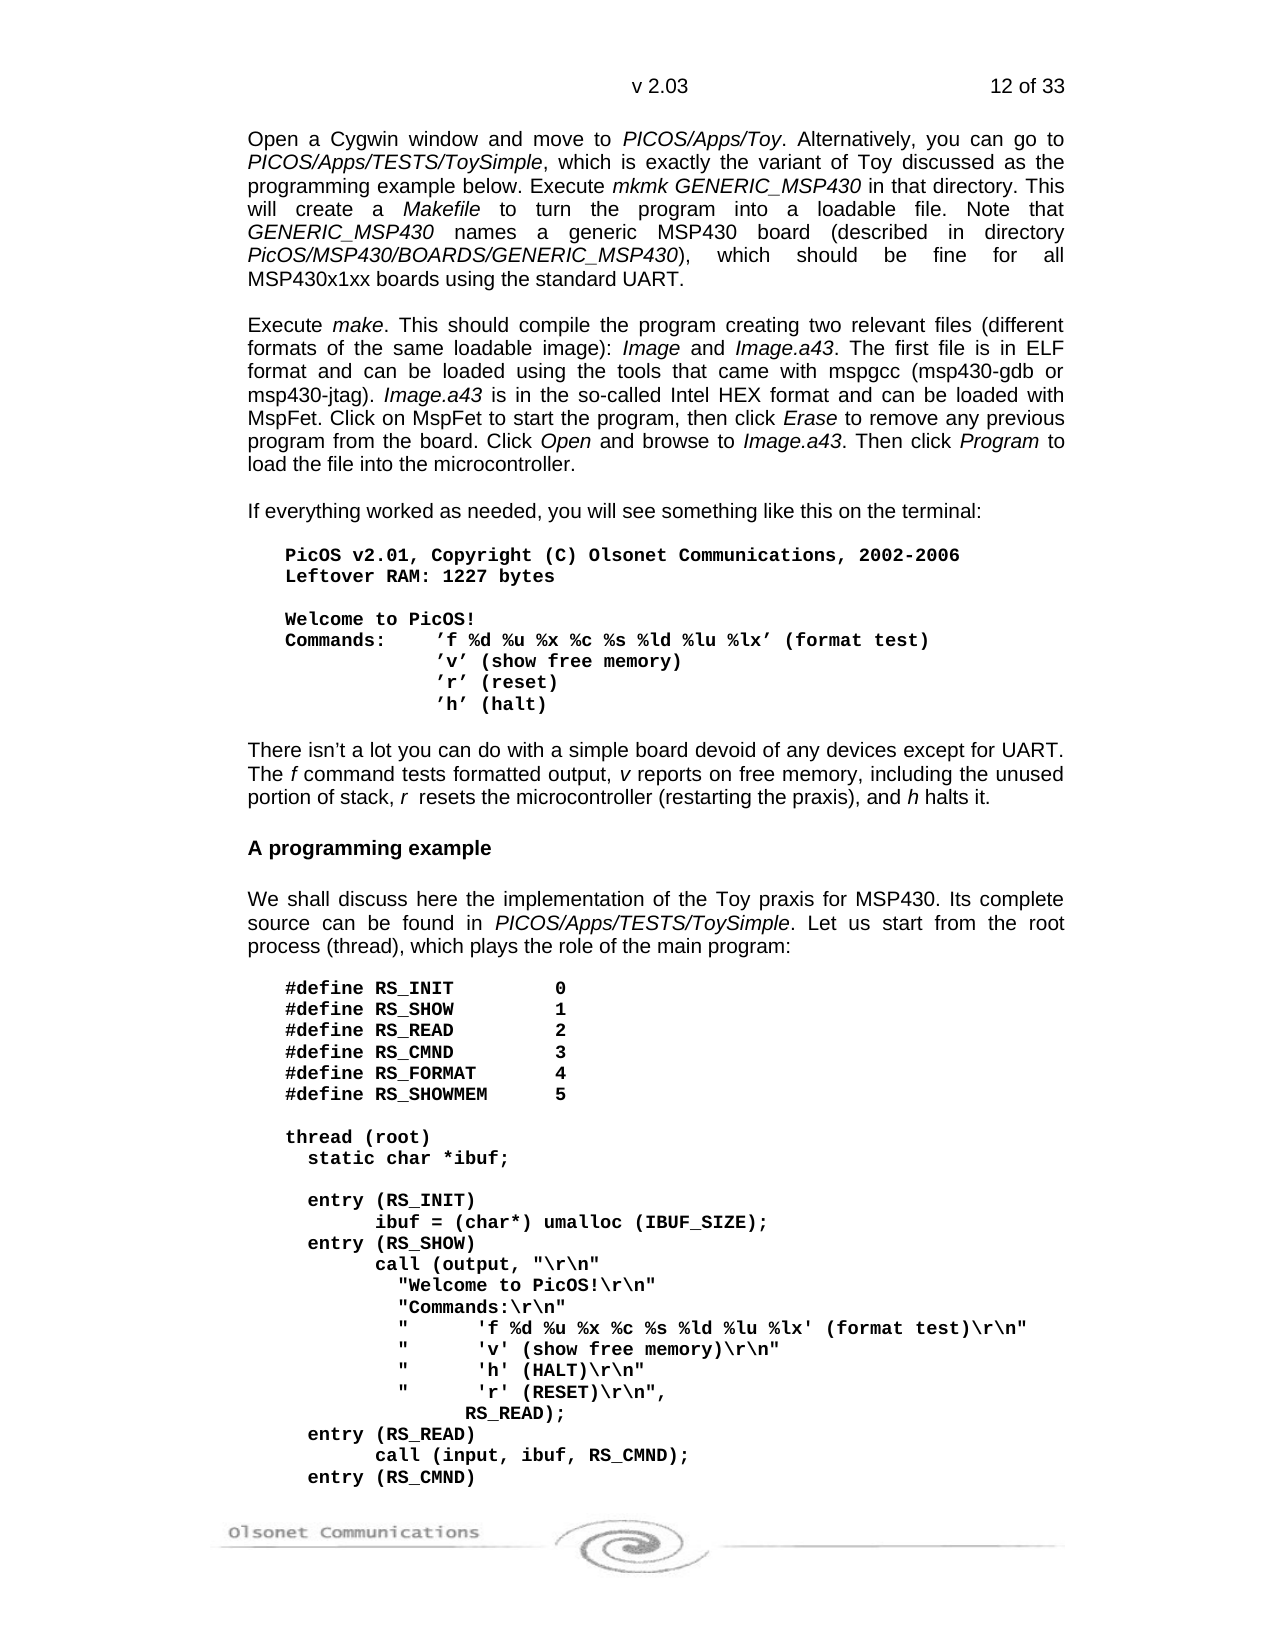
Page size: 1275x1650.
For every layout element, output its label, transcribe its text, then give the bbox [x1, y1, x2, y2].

text Open a Cygwin window and move to PICOS/Apps/Toy. Alternatively, you can go to PICOS/Apps/TESTS/ToySimple, which is exactly the variant of Toy discussed as the programming example below. Execute mkmk GENERIC_MSP430 in that directory. This will create a Makefile to turn the program into a loadable file. Note that GENERIC_MSP430 names a generic MSP430 board (described in directory PicOS/MSP430/BOARDS/GENERIC_MSP430), which should be fine for all MSP430x1xx boards using the standard UART. [247, 128, 1065, 290]
text RS_READ); [285, 1404, 1065, 1425]
text Leftover RAM: 1227 bytes [285, 567, 1065, 588]
text thread (root) [285, 1127, 1065, 1149]
text There isn’t a lot you can do with a simple board devoid of any devices except for UART. The f command tests formatted output, v reports on free memory, including the unused portion of stack, r resets the microcontroller (restarting the praxis), and h halts it. [247, 739, 1065, 809]
text " 'f %d %u %x %c %s %ld %lu %lx' (format test)\r\n" [285, 1319, 1065, 1340]
text A programming example [247, 837, 1065, 860]
text #define RS_FORMAT 4 [285, 1064, 1065, 1085]
text "Welcome to PicOS!\r\n" [285, 1276, 1065, 1297]
text We shall discuss here the implementation of the Toy praxis for MSP430. Its complete source can be found in PICOS/Apps/TESTS/ToySimple. Let us start from the root process (thread), which plays the role of the main program: [247, 888, 1065, 957]
text " 'v' (show free memory)\r\n" [285, 1340, 1065, 1361]
text " 'r' (RESET)\r\n", [285, 1382, 1065, 1404]
text entry (RS_READ) [285, 1425, 1065, 1446]
text If everything worked as needed, you will see something like this on the terminal: [247, 499, 1065, 523]
text Welcome to PicOS! [285, 609, 1065, 631]
text static char *ibuf; [285, 1149, 1065, 1170]
text PicOS v2.01, Copyright (C) Olsonet Communications, 2002-2006 [285, 546, 1065, 567]
text entry (RS_INIT) [285, 1191, 1065, 1212]
text Execute make. This should compile the program creating two relevant files (different formats of the same loadable image): Image and Image.a43. The first file is in ELF format and can be loaded using the tools that came with mspgcc (msp430-gdb or msp430-jtag). Image.a43 is in the so-called Intel HEX format and can be loaded with MspFet. Click on MspFet to start the program, then click Erase to remove any previous program from the board. Click Open and browse to Image.a43. Then click Program to load the file into the microcontroller. [247, 313, 1065, 476]
text ’v’ (show free memory) [360, 652, 1065, 673]
text ’r’ (reset) [360, 673, 1065, 694]
text " 'h' (HALT)\r\n" [285, 1361, 1065, 1382]
text "Commands:\r\n" [285, 1297, 1065, 1319]
text ibuf = (char*) umalloc (IBUF_SIZE); [285, 1212, 1065, 1234]
text #define RS_CMND 3 [285, 1042, 1065, 1064]
text ’h’ (halt) [360, 694, 1065, 716]
text entry (RS_CMND) [285, 1467, 1065, 1489]
text Commands: ’f %d %u %x %c %s %ld %lu %lx’ (format test) [285, 631, 1065, 652]
text call (input, ibuf, RS_CMND); [285, 1446, 1065, 1467]
text #define RS_INIT 0 [285, 979, 1065, 1000]
text call (output, "\r\n" [285, 1255, 1065, 1276]
text #define RS_READ 2 [285, 1021, 1065, 1042]
picture [210, 1504, 1065, 1596]
text #define RS_SHOWMEM 5 [285, 1085, 1065, 1106]
text entry (RS_SHOW) [285, 1234, 1065, 1255]
text #define RS_SHOW 1 [285, 1000, 1065, 1021]
